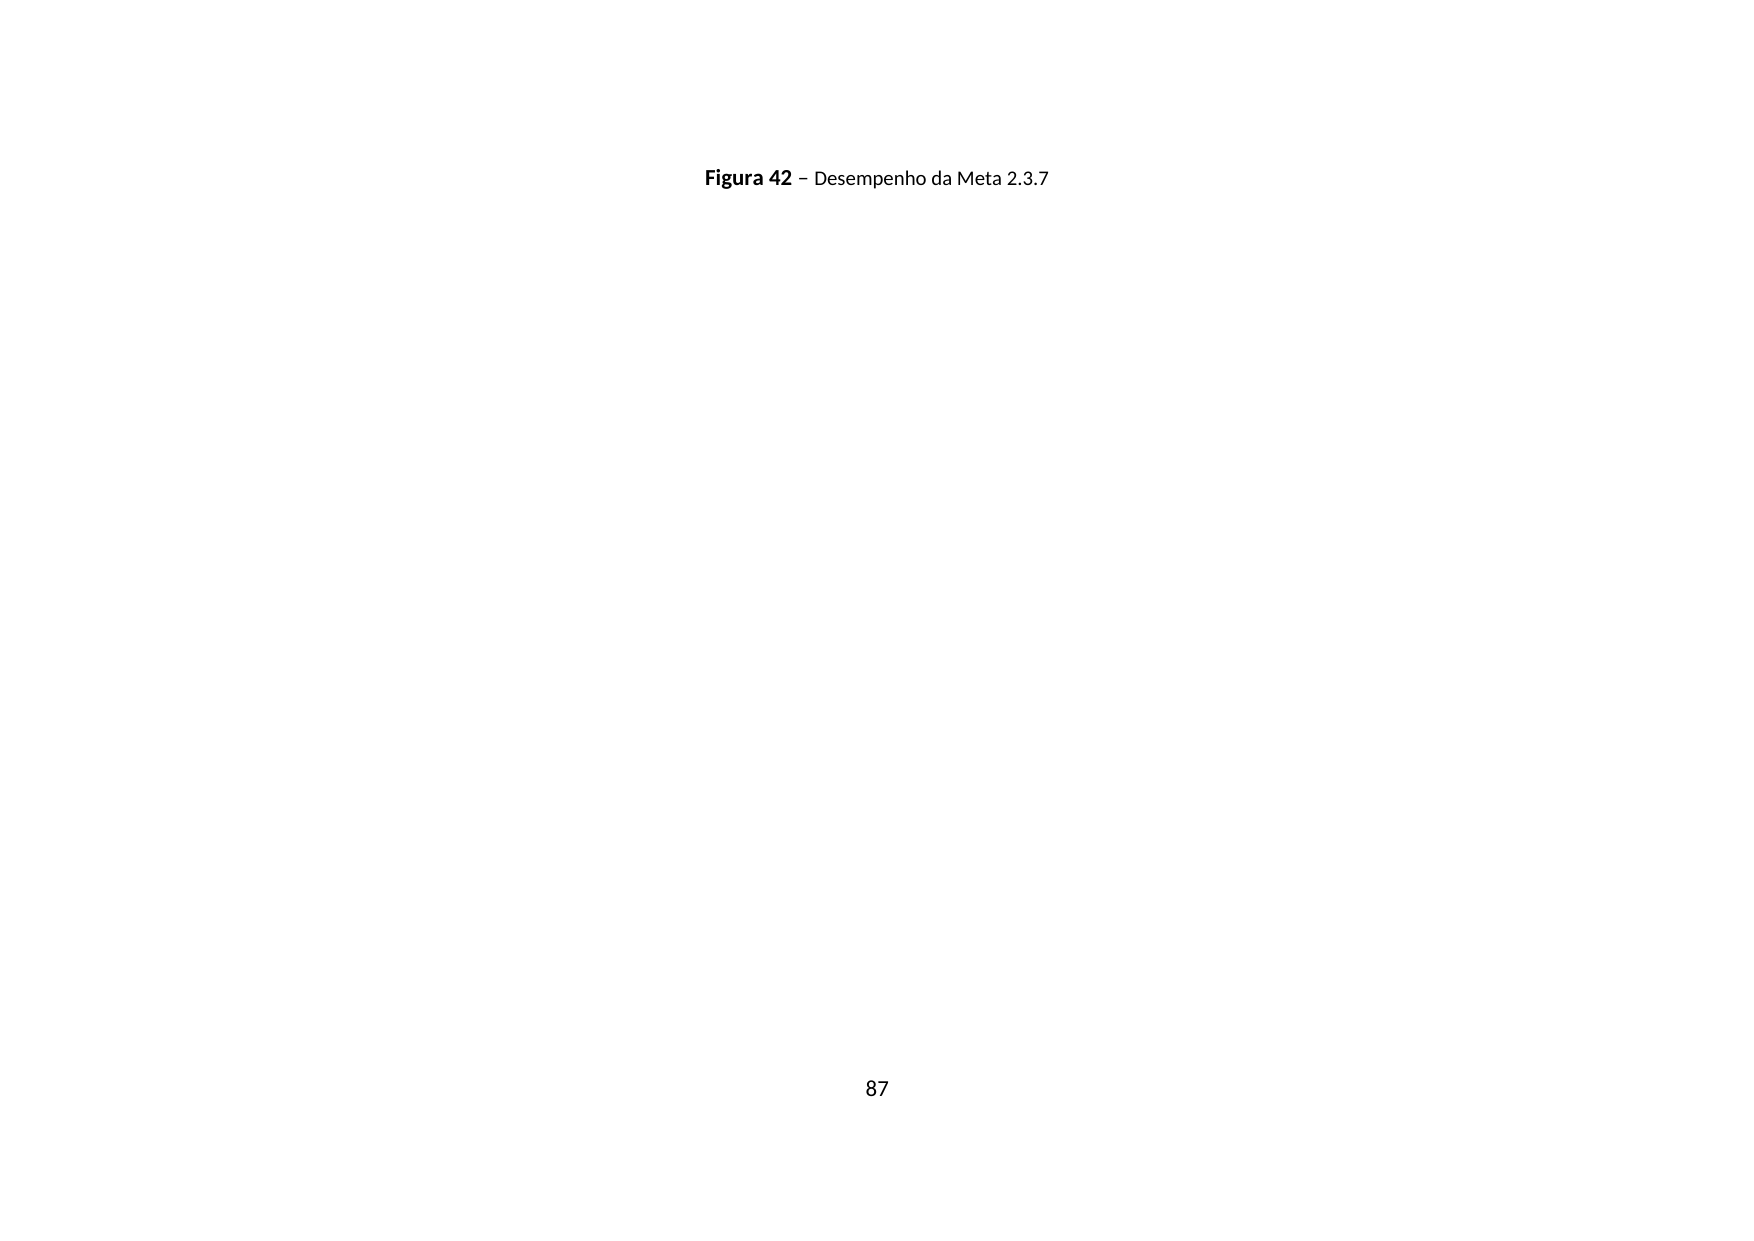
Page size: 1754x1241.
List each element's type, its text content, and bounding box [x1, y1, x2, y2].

text Figura 42 – Desempenho da Meta 2.3.7 [150, 163, 1604, 191]
